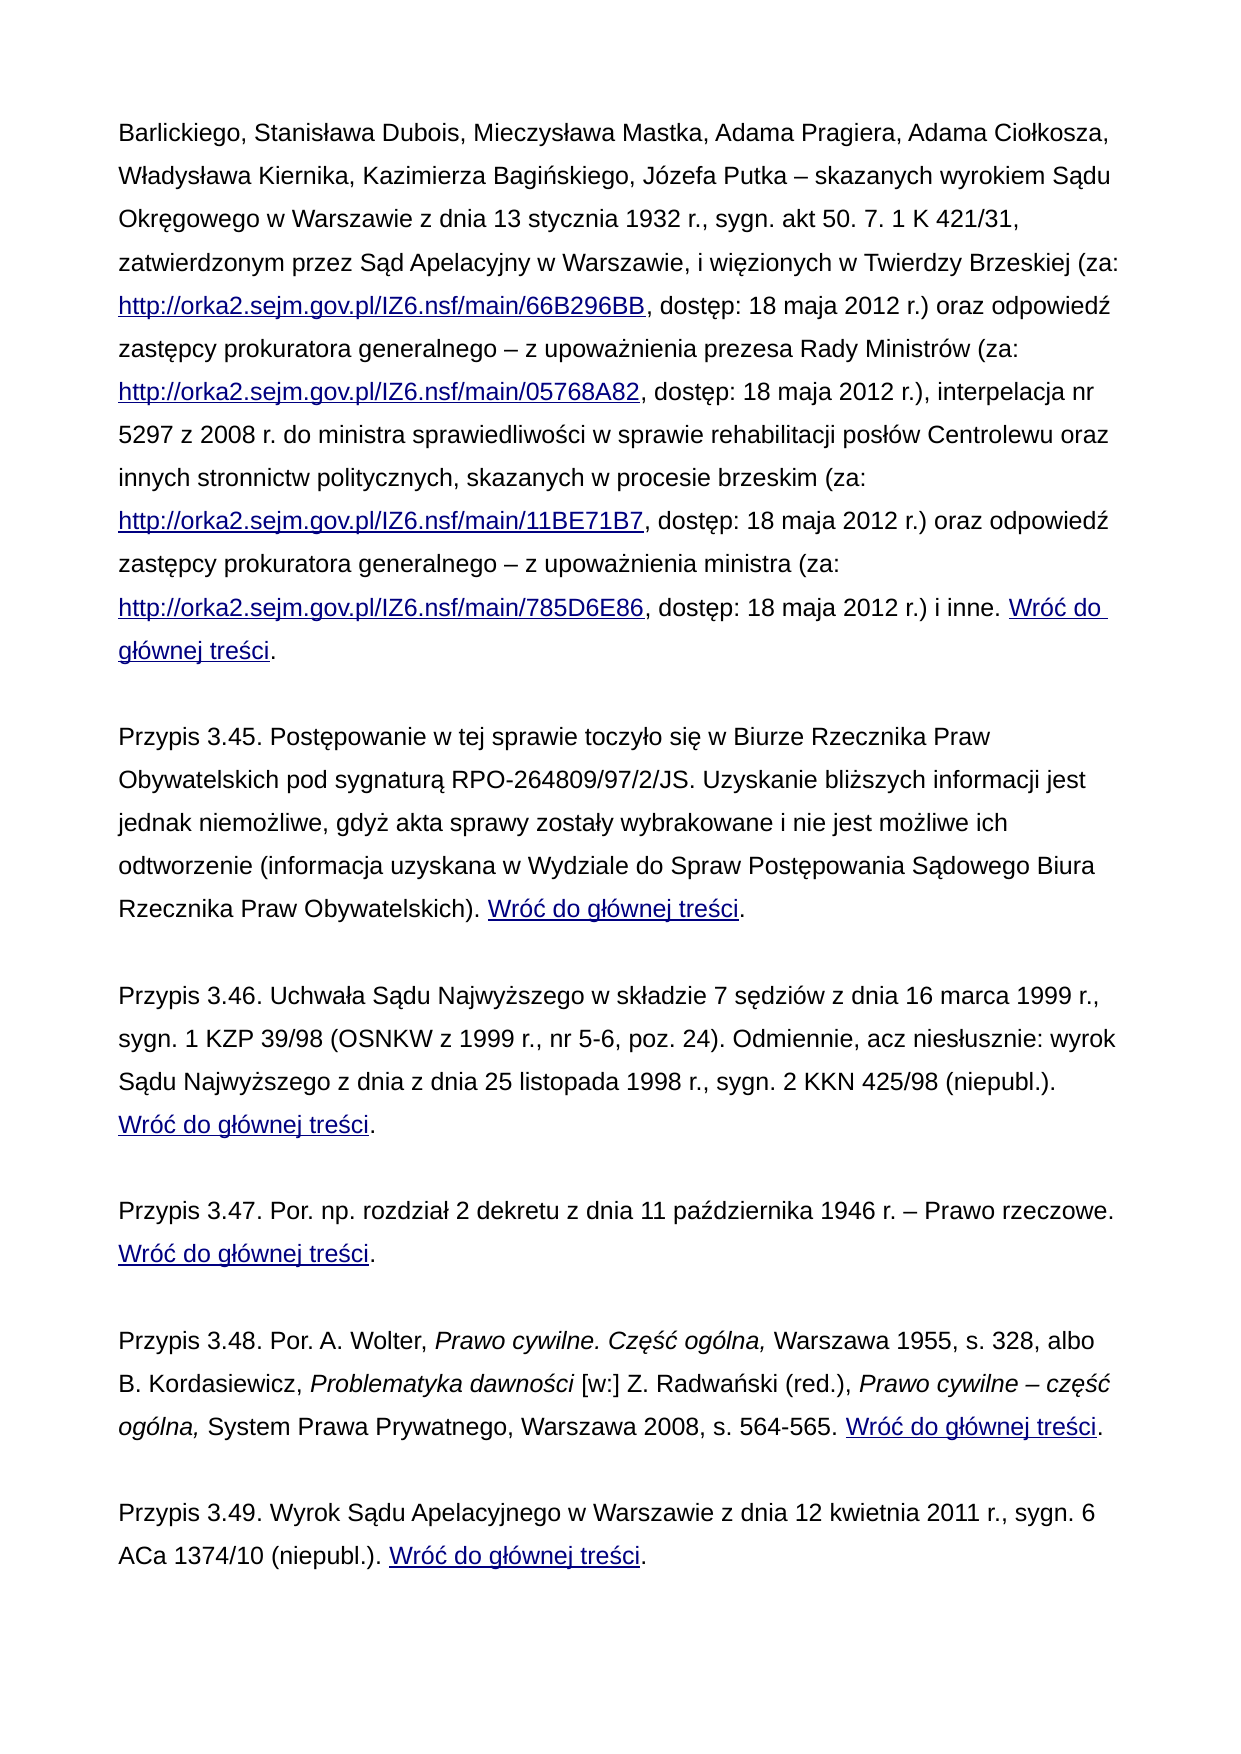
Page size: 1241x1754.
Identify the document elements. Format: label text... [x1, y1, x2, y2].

text Przypis 3.47. Por. np. rozdział 2 dekretu z dnia 11 października 1946 r. – Prawo rzeczowe. Wróć do głównej treści. [118, 1196, 1122, 1268]
text Przypis 3.46. Uchwała Sądu Najwyższego w składzie 7 sędziów z dnia 16 marca 1999 r., sygn. 1 KZP 39/98 (OSNKW z 1999 r., nr 5-6, poz. 24). Odmiennie, acz niesłusznie: wyrok Sądu Najwyższego z dnia z dnia 25 listopada 1998 r., sygn. 2 KKN 425/98 (niepubl.). Wróć do głównej treści. [118, 981, 1122, 1139]
text Przypis 3.48. Por. A. Wolter, Prawo cywilne. Część ogólna, Warszawa 1955, s. 328, albo B. Kordasiewicz, Problematyka dawności [w:] Z. Radwański (red.), Prawo cywilne – część ogólna, System Prawa Prywatnego, Warszawa 2008, s. 564-565. Wróć do głównej treści. [118, 1326, 1122, 1441]
text Przypis 3.49. Wyrok Sądu Apelacyjnego w Warszawie z dnia 12 kwietnia 2011 r., sygn. 6 ACa 1374/10 (niepubl.). Wróć do głównej treści. [118, 1498, 1122, 1570]
text Barlickiego, Stanisława Dubois, Mieczysława Mastka, Adama Pragiera, Adama Ciołkosza, Władysława Kiernika, Kazimierza Bagińskiego, Józefa Putka – skazanych wyrokiem Sądu Okręgowego w Warszawie z dnia 13 stycznia 1932 r., sygn. akt 50. 7. 1 K 421/31, zatwierdzonym przez Sąd Apelacyjny w Warszawie, i więzionych w Twierdzy Brzeskiej (za: http://orka2.sejm.gov.pl/IZ6.nsf/main/66B296BB, dostęp: 18 maja 2012 r.) oraz odpowiedź zastępcy prokuratora generalnego – z upoważnienia prezesa Rady Ministrów (za: http://orka2.sejm.gov.pl/IZ6.nsf/main/05768A82, dostęp: 18 maja 2012 r.), interpelacja nr 5297 z 2008 r. do ministra sprawiedliwości w sprawie rehabilitacji posłów Centrolewu oraz innych stronnictw politycznych, skazanych w procesie brzeskim (za: http://orka2.sejm.gov.pl/IZ6.nsf/main/11BE71B7, dostęp: 18 maja 2012 r.) oraz odpowiedź zastępcy prokuratora generalnego – z upoważnienia ministra (za: http://orka2.sejm.gov.pl/IZ6.nsf/main/785D6E86, dostęp: 18 maja 2012 r.) i inne. Wróć do głównej treści. [118, 118, 1122, 664]
text Przypis 3.45. Postępowanie w tej sprawie toczyło się w Biurze Rzecznika Praw Obywatelskich pod sygnaturą RPO-264809/97/2/JS. Uzyskanie bliższych informacji jest jednak niemożliwe, gdyż akta sprawy zostały wybrakowane i nie jest możliwe ich odtworzenie (informacja uzyskana w Wydziale do Spraw Postępowania Sądowego Biura Rzecznika Praw Obywatelskich). Wróć do głównej treści. [118, 722, 1122, 923]
